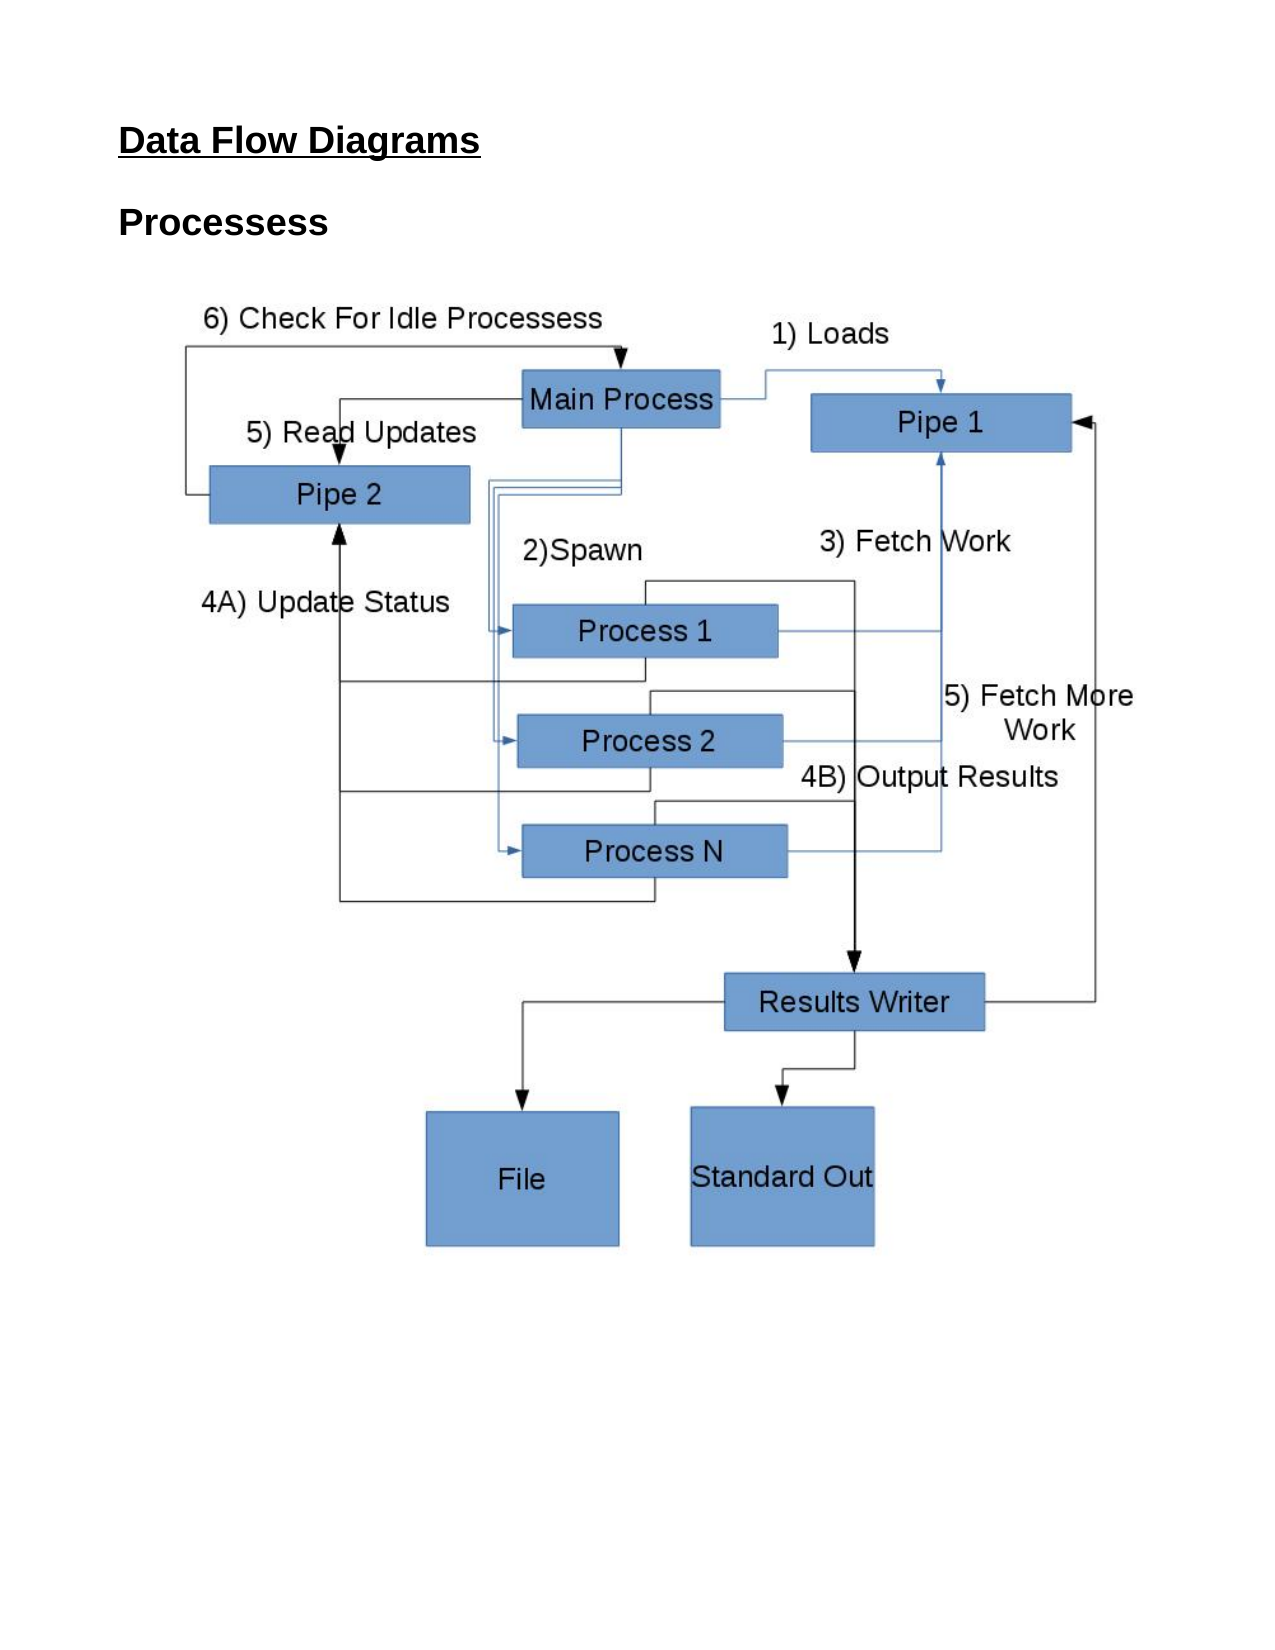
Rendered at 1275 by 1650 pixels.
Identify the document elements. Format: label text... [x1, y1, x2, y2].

subtitle Data Flow Diagrams [118, 118, 1157, 162]
picture [118, 255, 1157, 1257]
subtitle Processess [118, 199, 1157, 243]
